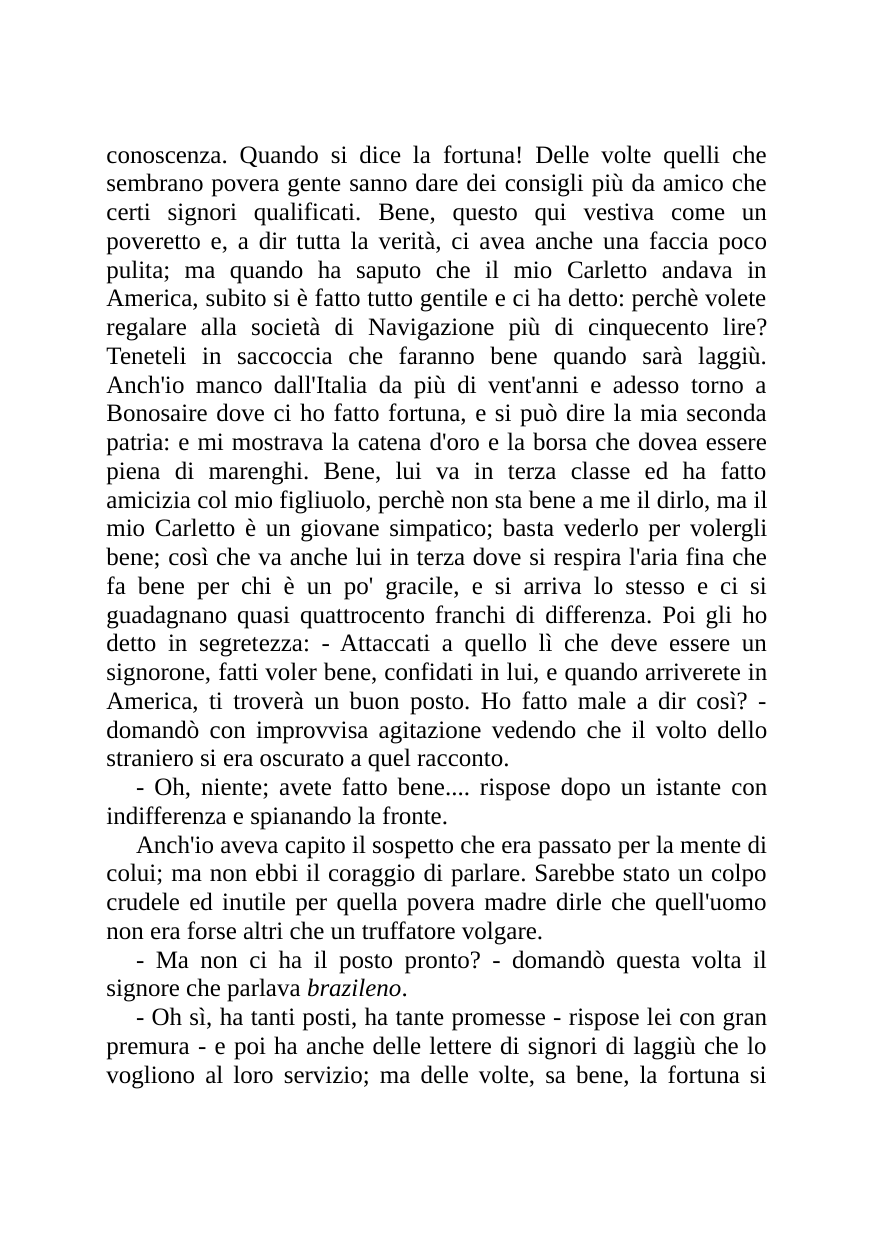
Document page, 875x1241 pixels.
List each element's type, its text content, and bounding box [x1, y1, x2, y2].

text conoscenza. Quando si dice la fortuna! Delle volte quelli che sembrano povera gente sanno dare dei consigli più da amico che certi signori qualificati. Bene, questo qui vestiva come un poveretto e, a dir tutta la verità, ci avea anche una faccia poco pulita; ma quando ha saputo che il mio Carletto andava in America, subito si è fatto tutto gentile e ci ha detto: perchè volete regalare alla società di Navigazione più di cinquecento lire? Teneteli in saccoccia che faranno bene quando sarà laggiù. Anch'io manco dall'Italia da più di vent'anni e adesso torno a Bonosaire dove ci ho fatto fortuna, e si può dire la mia seconda patria: e mi mostrava la catena d'oro e la borsa che dovea essere piena di marenghi. Bene, lui va in terza classe ed ha fatto amicizia col mio figliuolo, perchè non sta bene a me il dirlo, ma il mio Carletto è un giovane simpatico; basta vederlo per volergli bene; così che va anche lui in terza dove si respira l'aria fina che fa bene per chi è un po' gracile, e si arriva lo stesso e ci si guadagnano quasi quattrocento franchi di differenza. Poi gli ho detto in segretezza: - Attaccati a quello lì che deve essere un signorone, fatti voler bene, confidati in lui, e quando arriverete in America, ti troverà un buon posto. Ho fatto male a dir così? - domandò con improvvisa agitazione vedendo che il volto dello straniero si era oscurato a quel racconto. [106, 140, 768, 772]
text - Oh, niente; avete fatto bene.... rispose dopo un istante con indifferenza e spianando la fronte. [106, 772, 768, 830]
text - Oh sì, ha tanti posti, ha tante promesse - rispose lei con gran premura - e poi ha anche delle lettere di signori di laggiù che lo vogliono al loro servizio; ma delle volte, sa bene, la fortuna si [106, 1002, 768, 1088]
text - Ma non ci ha il posto pronto? - domandò questa volta il signore che parlava brazileno. [106, 945, 768, 1002]
text Anch'io aveva capito il sospetto che era passato per la mente di colui; ma non ebbi il coraggio di parlare. Sarebbe stato un colpo crudele ed inutile per quella povera madre dirle che quell'uomo non era forse altri che un truffatore volgare. [106, 830, 768, 945]
